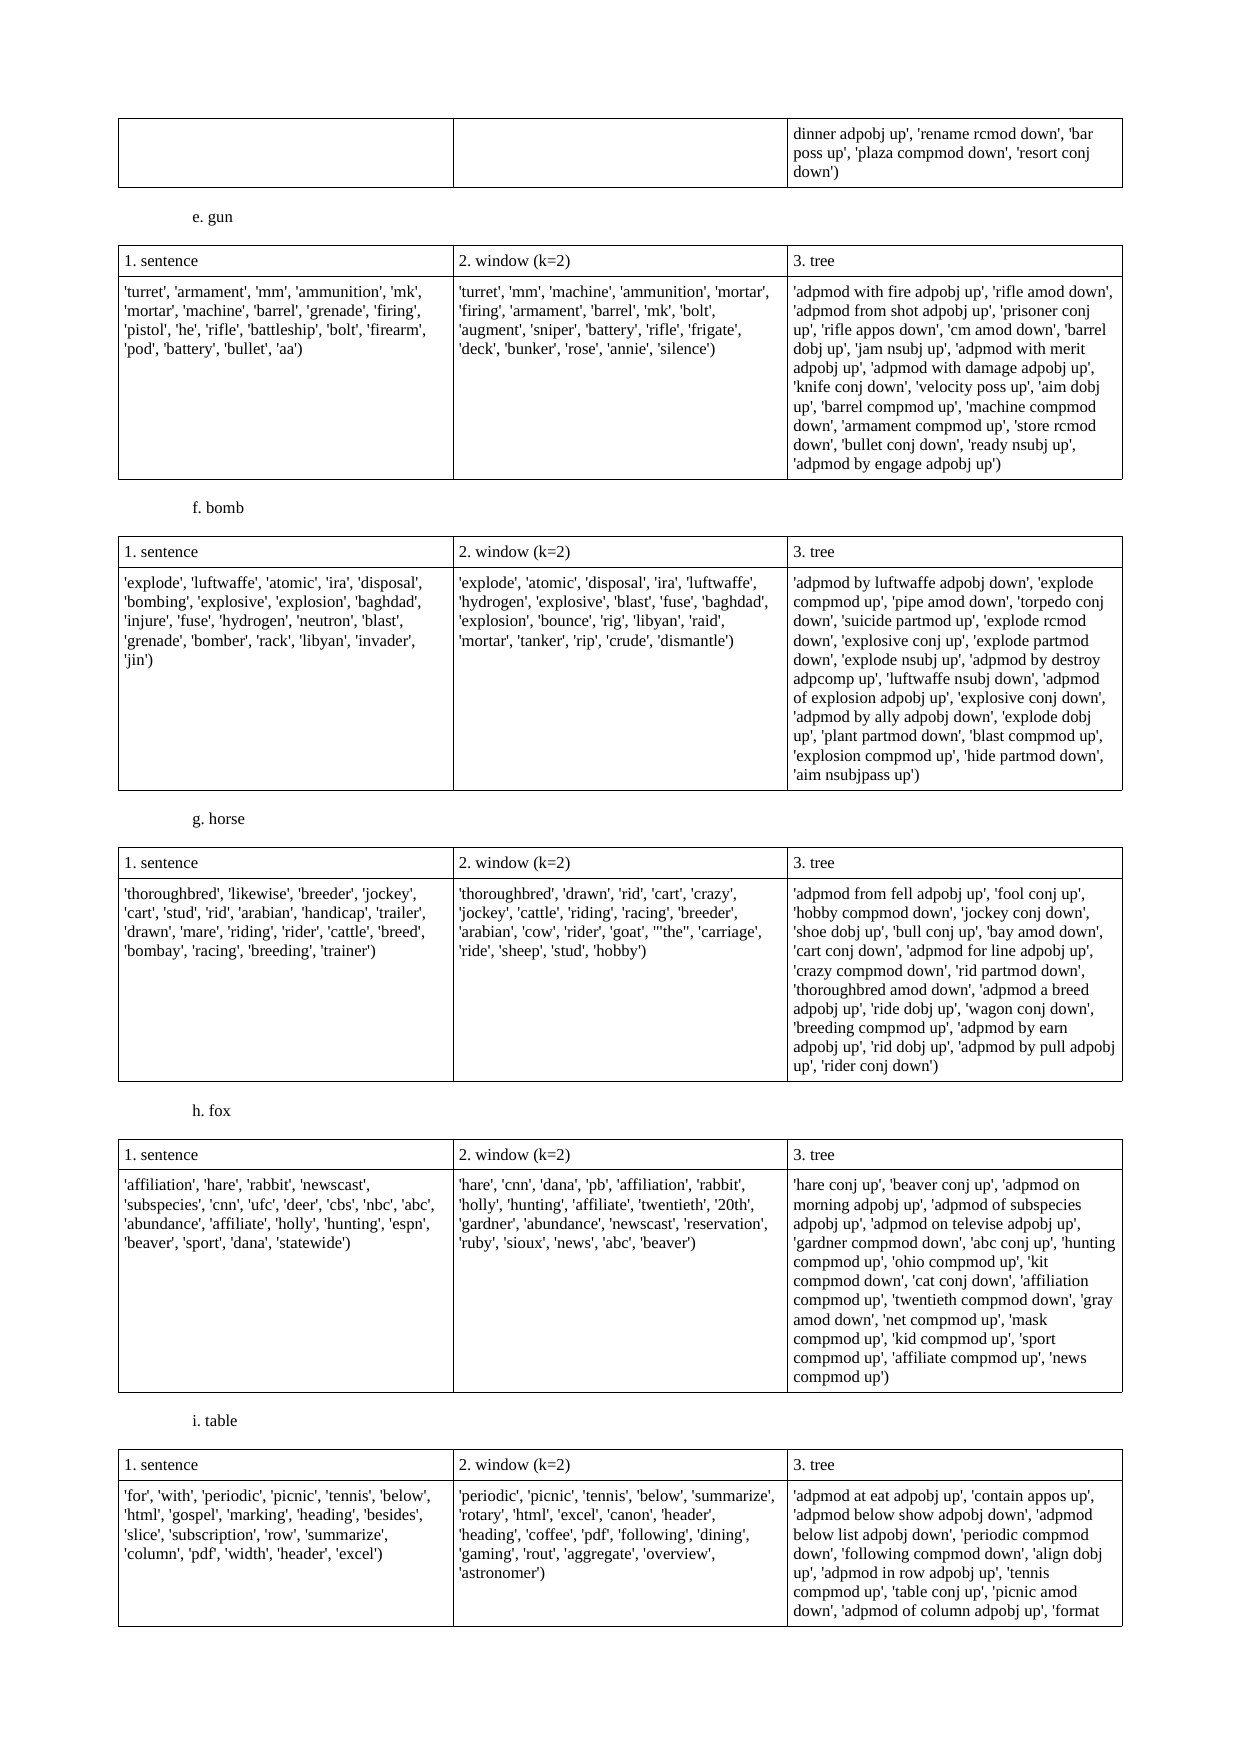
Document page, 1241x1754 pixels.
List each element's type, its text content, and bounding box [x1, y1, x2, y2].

table_header 3. tree [788, 1450, 1122, 1480]
table_header 3. tree [788, 246, 1122, 276]
table_cell 'periodic', 'picnic', 'tennis', 'below', 'summarize', 'rotary', 'html', 'excel', 'canon', 'header', 'heading', 'coffee', 'pdf', 'following', 'dining', 'gaming', 'rout', 'aggregate', 'overview', 'astronomer') [454, 1481, 787, 1626]
table_cell 'thoroughbred', 'drawn', 'rid', 'cart', 'crazy', 'jockey', 'cattle', 'riding', 'racing', 'breeder', 'arabian', 'cow', 'rider', 'goat', "'the", 'carriage', 'ride', 'sheep', 'stud', 'hobby') [454, 879, 787, 1081]
table_cell [119, 119, 453, 187]
table_cell 'explode', 'atomic', 'disposal', 'ira', 'luftwaffe', 'hydrogen', 'explosive', 'blast', 'fuse', 'baghdad', 'explosion', 'bounce', 'rig', 'libyan', 'raid', 'mortar', 'tanker', 'rip', 'crude', 'dismantle') [454, 568, 787, 789]
table_header 1. sentence [119, 1140, 453, 1169]
text g. horse [118, 809, 1122, 828]
table_cell 'adpmod at eat adpobj up', 'contain appos up', 'adpmod below show adpobj down', 'adpmod below list adpobj down', 'periodic compmod down', 'following compmod down', 'align dobj up', 'adpmod in row adpobj up', 'tennis compmod up', 'table conj up', 'picnic amod down', 'adpmod of column adpobj up', 'format [788, 1481, 1122, 1626]
table_header 2. window (k=2) [454, 1450, 787, 1480]
table_cell 'adpmod from fell adpobj up', 'fool conj up', 'hobby compmod down', 'jockey conj down', 'shoe dobj up', 'bull conj up', 'bay amod down', 'cart conj down', 'adpmod for line adpobj up', 'crazy compmod down', 'rid partmod down', 'thoroughbred amod down', 'adpmod a breed adpobj up', 'ride dobj up', 'wagon conj down', 'breeding compmod up', 'adpmod by earn adpobj up', 'rid dobj up', 'adpmod by pull adpobj up', 'rider conj down') [788, 879, 1122, 1081]
table_cell 'turret', 'armament', 'mm', 'ammunition', 'mk', 'mortar', 'machine', 'barrel', 'grenade', 'firing', 'pistol', 'he', 'rifle', 'battleship', 'bolt', 'firearm', 'pod', 'battery', 'bullet', 'aa') [119, 277, 453, 479]
table_cell 'adpmod with fire adpobj up', 'rifle amod down', 'adpmod from shot adpobj up', 'prisoner conj up', 'rifle appos down', 'cm amod down', 'barrel dobj up', 'jam nsubj up', 'adpmod with merit adpobj up', 'adpmod with damage adpobj up', 'knife conj down', 'velocity poss up', 'aim dobj up', 'barrel compmod up', 'machine compmod down', 'armament compmod up', 'store rcmod down', 'bullet conj down', 'ready nsubj up', 'adpmod by engage adpobj up') [788, 277, 1122, 479]
text e. gun [118, 206, 1122, 226]
table_cell 'explode', 'luftwaffe', 'atomic', 'ira', 'disposal', 'bombing', 'explosive', 'explosion', 'baghdad', 'injure', 'fuse', 'hydrogen', 'neutron', 'blast', 'grenade', 'bomber', 'rack', 'libyan', 'invader', 'jin') [119, 568, 453, 789]
table_header 3. tree [788, 537, 1122, 567]
table_header 2. window (k=2) [454, 1140, 787, 1169]
text h. fox [118, 1100, 1122, 1119]
table_cell dinner adpobj up', 'rename rcmod down', 'bar poss up', 'plaza compmod down', 'resort conj down') [788, 119, 1122, 187]
table_cell 'thoroughbred', 'likewise', 'breeder', 'jockey', 'cart', 'stud', 'rid', 'arabian', 'handicap', 'trailer', 'drawn', 'mare', 'riding', 'rider', 'cattle', 'breed', 'bombay', 'racing', 'breeding', 'trainer') [119, 879, 453, 1081]
table_header 1. sentence [119, 848, 453, 878]
table_cell 'hare', 'cnn', 'dana', 'pb', 'affiliation', 'rabbit', 'holly', 'hunting', 'affiliate', 'twentieth', '20th', 'gardner', 'abundance', 'newscast', 'reservation', 'ruby', 'sioux', 'news', 'abc', 'beaver') [454, 1170, 787, 1392]
table_header 3. tree [788, 1140, 1122, 1169]
table_cell 'adpmod by luftwaffe adpobj down', 'explode compmod up', 'pipe amod down', 'torpedo conj down', 'suicide partmod up', 'explode rcmod down', 'explosive conj up', 'explode partmod down', 'explode nsubj up', 'adpmod by destroy adpcomp up', 'luftwaffe nsubj down', 'adpmod of explosion adpobj up', 'explosive conj down', 'adpmod by ally adpobj down', 'explode dobj up', 'plant partmod down', 'blast compmod up', 'explosion compmod up', 'hide partmod down', 'aim nsubjpass up') [788, 568, 1122, 789]
table_header 1. sentence [119, 1450, 453, 1480]
table_header 1. sentence [119, 537, 453, 567]
table_header 2. window (k=2) [454, 246, 787, 276]
text i. table [118, 1411, 1122, 1430]
table_cell 'affiliation', 'hare', 'rabbit', 'newscast', 'subspecies', 'cnn', 'ufc', 'deer', 'cbs', 'nbc', 'abc', 'abundance', 'affiliate', 'holly', 'hunting', 'espn', 'beaver', 'sport', 'dana', 'statewide') [119, 1170, 453, 1392]
table_header 2. window (k=2) [454, 848, 787, 878]
table_header 3. tree [788, 848, 1122, 878]
table_header 2. window (k=2) [454, 537, 787, 567]
table_cell [454, 119, 787, 187]
table_cell 'turret', 'mm', 'machine', 'ammunition', 'mortar', 'firing', 'armament', 'barrel', 'mk', 'bolt', 'augment', 'sniper', 'battery', 'rifle', 'frigate', 'deck', 'bunker', 'rose', 'annie', 'silence') [454, 277, 787, 479]
table_cell 'for', 'with', 'periodic', 'picnic', 'tennis', 'below', 'html', 'gospel', 'marking', 'heading', 'besides', 'slice', 'subscription', 'row', 'summarize', 'column', 'pdf', 'width', 'header', 'excel') [119, 1481, 453, 1626]
table_cell 'hare conj up', 'beaver conj up', 'adpmod on morning adpobj up', 'adpmod of subspecies adpobj up', 'adpmod on televise adpobj up', 'gardner compmod down', 'abc conj up', 'hunting compmod up', 'ohio compmod up', 'kit compmod down', 'cat conj down', 'affiliation compmod up', 'twentieth compmod down', 'gray amod down', 'net compmod up', 'mask compmod up', 'kid compmod up', 'sport compmod up', 'affiliate compmod up', 'news compmod up') [788, 1170, 1122, 1392]
text f. bomb [118, 498, 1122, 517]
table_header 1. sentence [119, 246, 453, 276]
